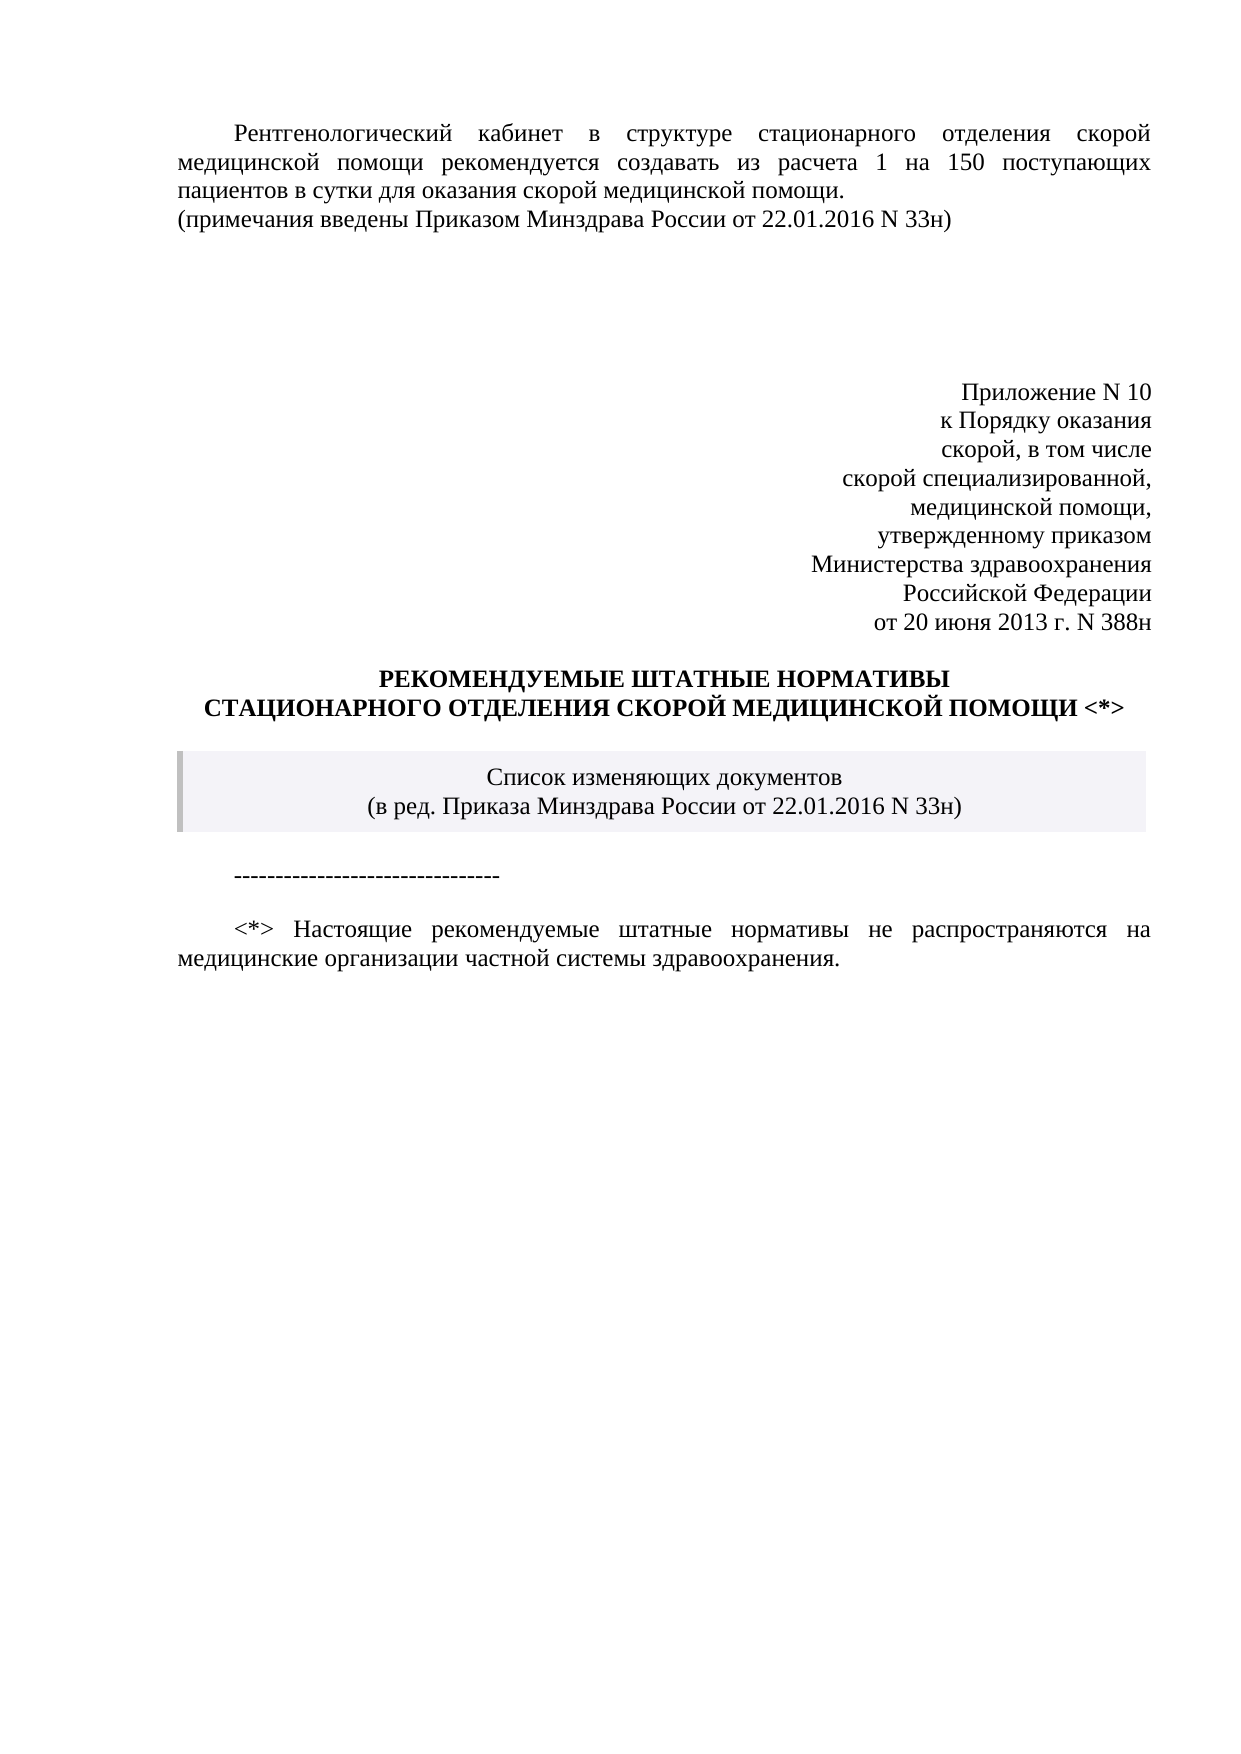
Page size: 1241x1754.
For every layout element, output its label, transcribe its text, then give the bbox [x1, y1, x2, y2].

text Рентгенологический кабинет в структуре стационарного отделения скорой медицинской помощи рекомендуется создавать из расчета 1 на 150 поступающих пациентов в сутки для оказания скорой медицинской помощи. [177, 118, 1152, 204]
text скорой специализированной, [177, 463, 1152, 492]
text скорой, в том числе [177, 434, 1152, 463]
title РЕКОМЕНДУЕМЫЕ ШТАТНЫЕ НОРМАТИВЫ [177, 664, 1152, 693]
text к Порядку оказания [177, 406, 1152, 434]
text утвержденному приказом [177, 521, 1152, 549]
text (примечания введены Приказом Минздрава России от 22.01.2016 N 33н) [177, 204, 1152, 233]
text Министерства здравоохранения [177, 549, 1152, 578]
text Российской Федерации [177, 578, 1152, 607]
text <*> Настоящие рекомендуемые штатные нормативы не распространяются на медицинские организации частной системы здравоохранения. [177, 914, 1152, 972]
text Приложение N 10 [177, 377, 1152, 406]
table_header Список изменяющих документов (в ред. Приказа Минздрава России от 22.01.2016 N 33н) [183, 751, 1146, 832]
title СТАЦИОНАРНОГО ОТДЕЛЕНИЯ СКОРОЙ МЕДИЦИНСКОЙ ПОМОЩИ <*> [177, 693, 1152, 722]
text от 20 июня 2013 г. N 388н [177, 607, 1152, 636]
text медицинской помощи, [177, 492, 1152, 521]
text -------------------------------- [177, 861, 1152, 889]
